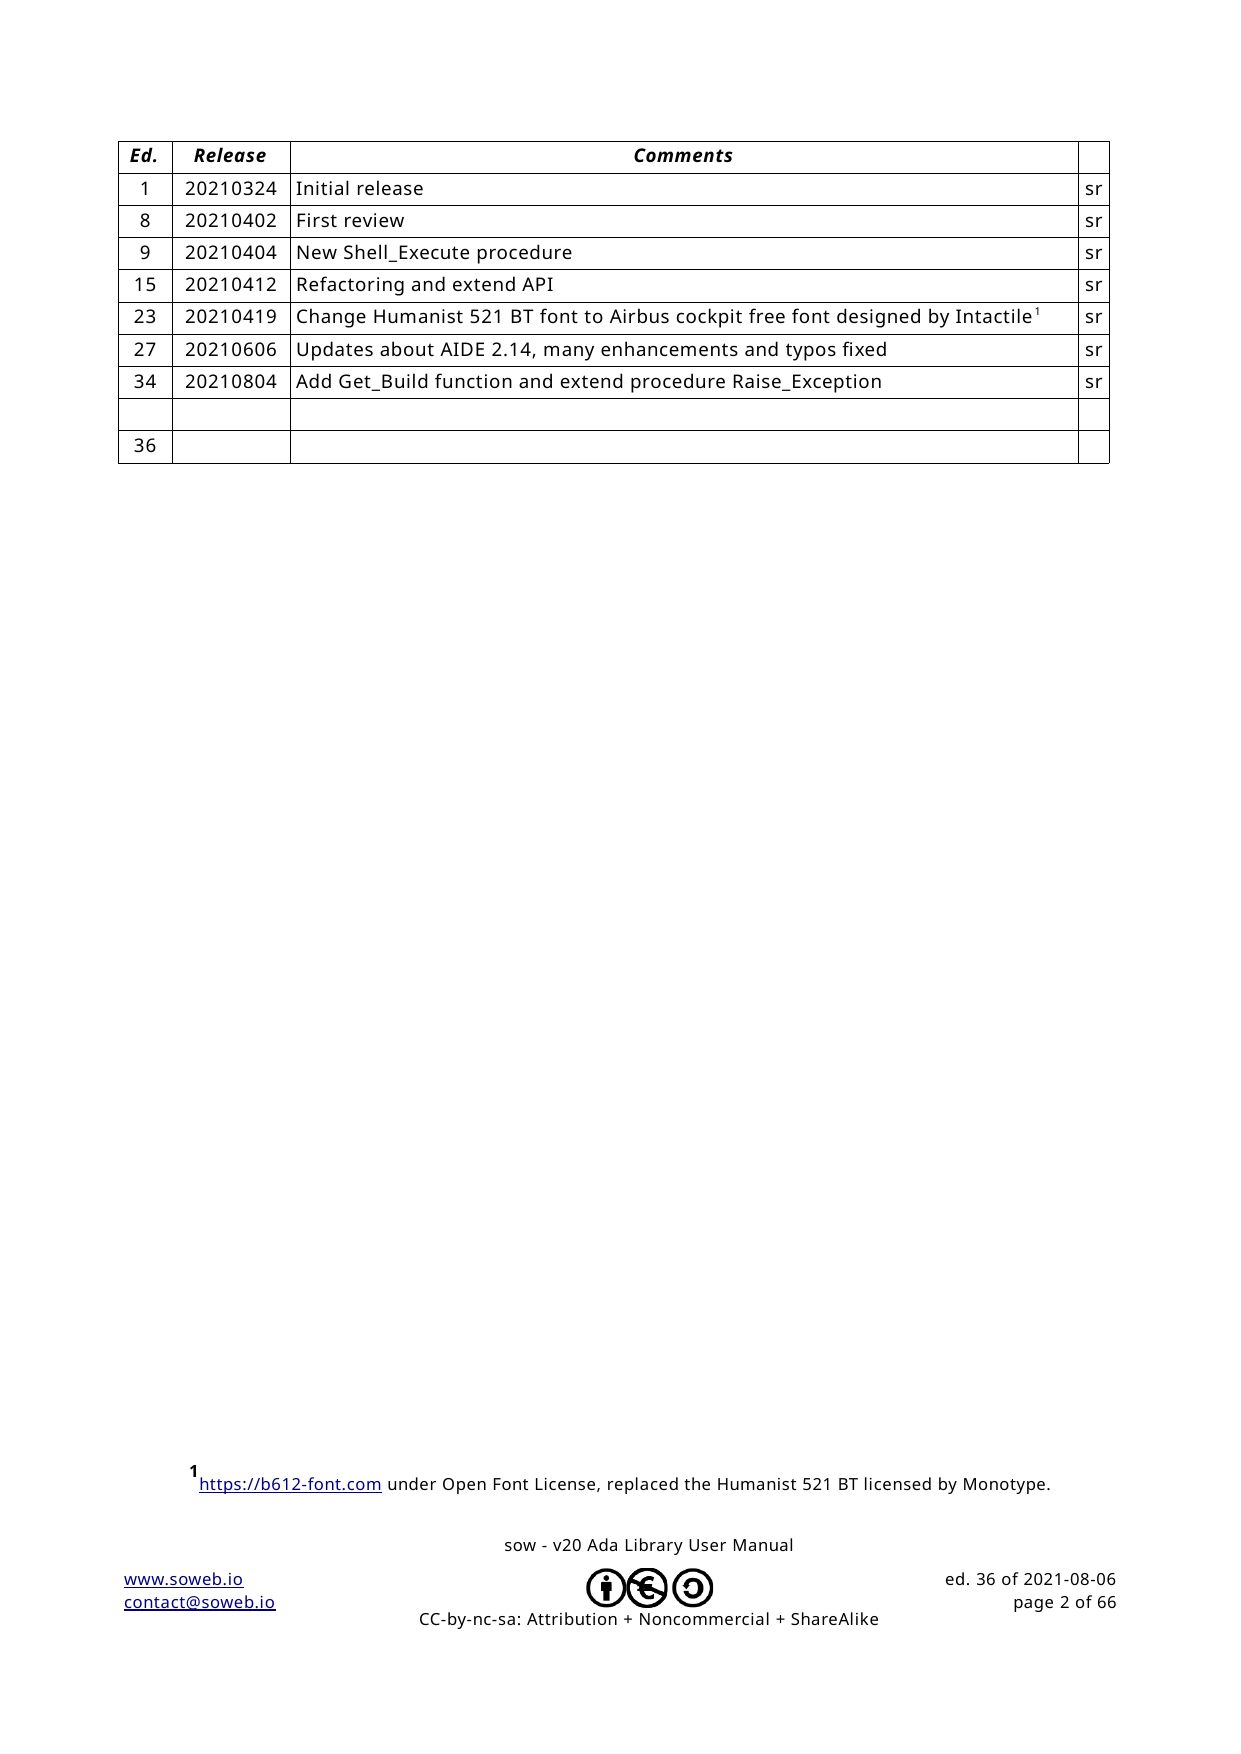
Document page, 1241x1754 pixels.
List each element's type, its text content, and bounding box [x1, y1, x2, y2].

table_cell Updates about AIDE 2.14, many enhancements and typos fixed [291, 335, 1078, 366]
table_cell 8 [119, 206, 172, 237]
table_cell Change Humanist 521 BT font to Airbus cockpit free font designed by Intactile [291, 303, 1078, 334]
table_cell Add Get_Build function and extend procedure Raise_Exception [291, 367, 1078, 398]
table_cell 1 [119, 174, 172, 205]
table_cell 20210402 [173, 206, 290, 237]
table_cell sr [1079, 367, 1109, 398]
table_cell sr [1079, 270, 1109, 302]
table_cell sr [1079, 174, 1109, 205]
table_cell 36 [119, 431, 172, 462]
table_cell [173, 431, 290, 462]
table_cell [291, 431, 1078, 462]
table_cell [291, 399, 1078, 430]
table_cell Refactoring and extend API [291, 270, 1078, 302]
table_cell sr [1079, 238, 1109, 269]
table_cell sr [1079, 303, 1109, 334]
table_header [1079, 142, 1109, 173]
table_cell [173, 399, 290, 430]
table_cell 20210324 [173, 174, 290, 205]
table_header Ed. [119, 142, 172, 173]
table_cell 20210412 [173, 270, 290, 302]
table_cell 20210606 [173, 335, 290, 366]
table_cell New Shell_Execute procedure [291, 238, 1078, 269]
table_cell 27 [119, 335, 172, 366]
picture [585, 1568, 668, 1608]
table_cell First review [291, 206, 1078, 237]
table_cell 23 [119, 303, 172, 334]
table_cell sr [1079, 335, 1109, 366]
table_cell sr [1079, 206, 1109, 237]
table_cell 9 [119, 238, 172, 269]
table_cell [1079, 399, 1109, 430]
table_cell 20210404 [173, 238, 290, 269]
table_cell [1079, 431, 1109, 462]
table_cell Initial release [291, 174, 1078, 205]
picture [672, 1568, 714, 1608]
table_cell 15 [119, 270, 172, 302]
table_header Comments [291, 142, 1078, 173]
table_cell 34 [119, 367, 172, 398]
table_header Release [173, 142, 290, 173]
table_cell 20210419 [173, 303, 290, 334]
table_cell [119, 399, 172, 430]
table_cell 20210804 [173, 367, 290, 398]
